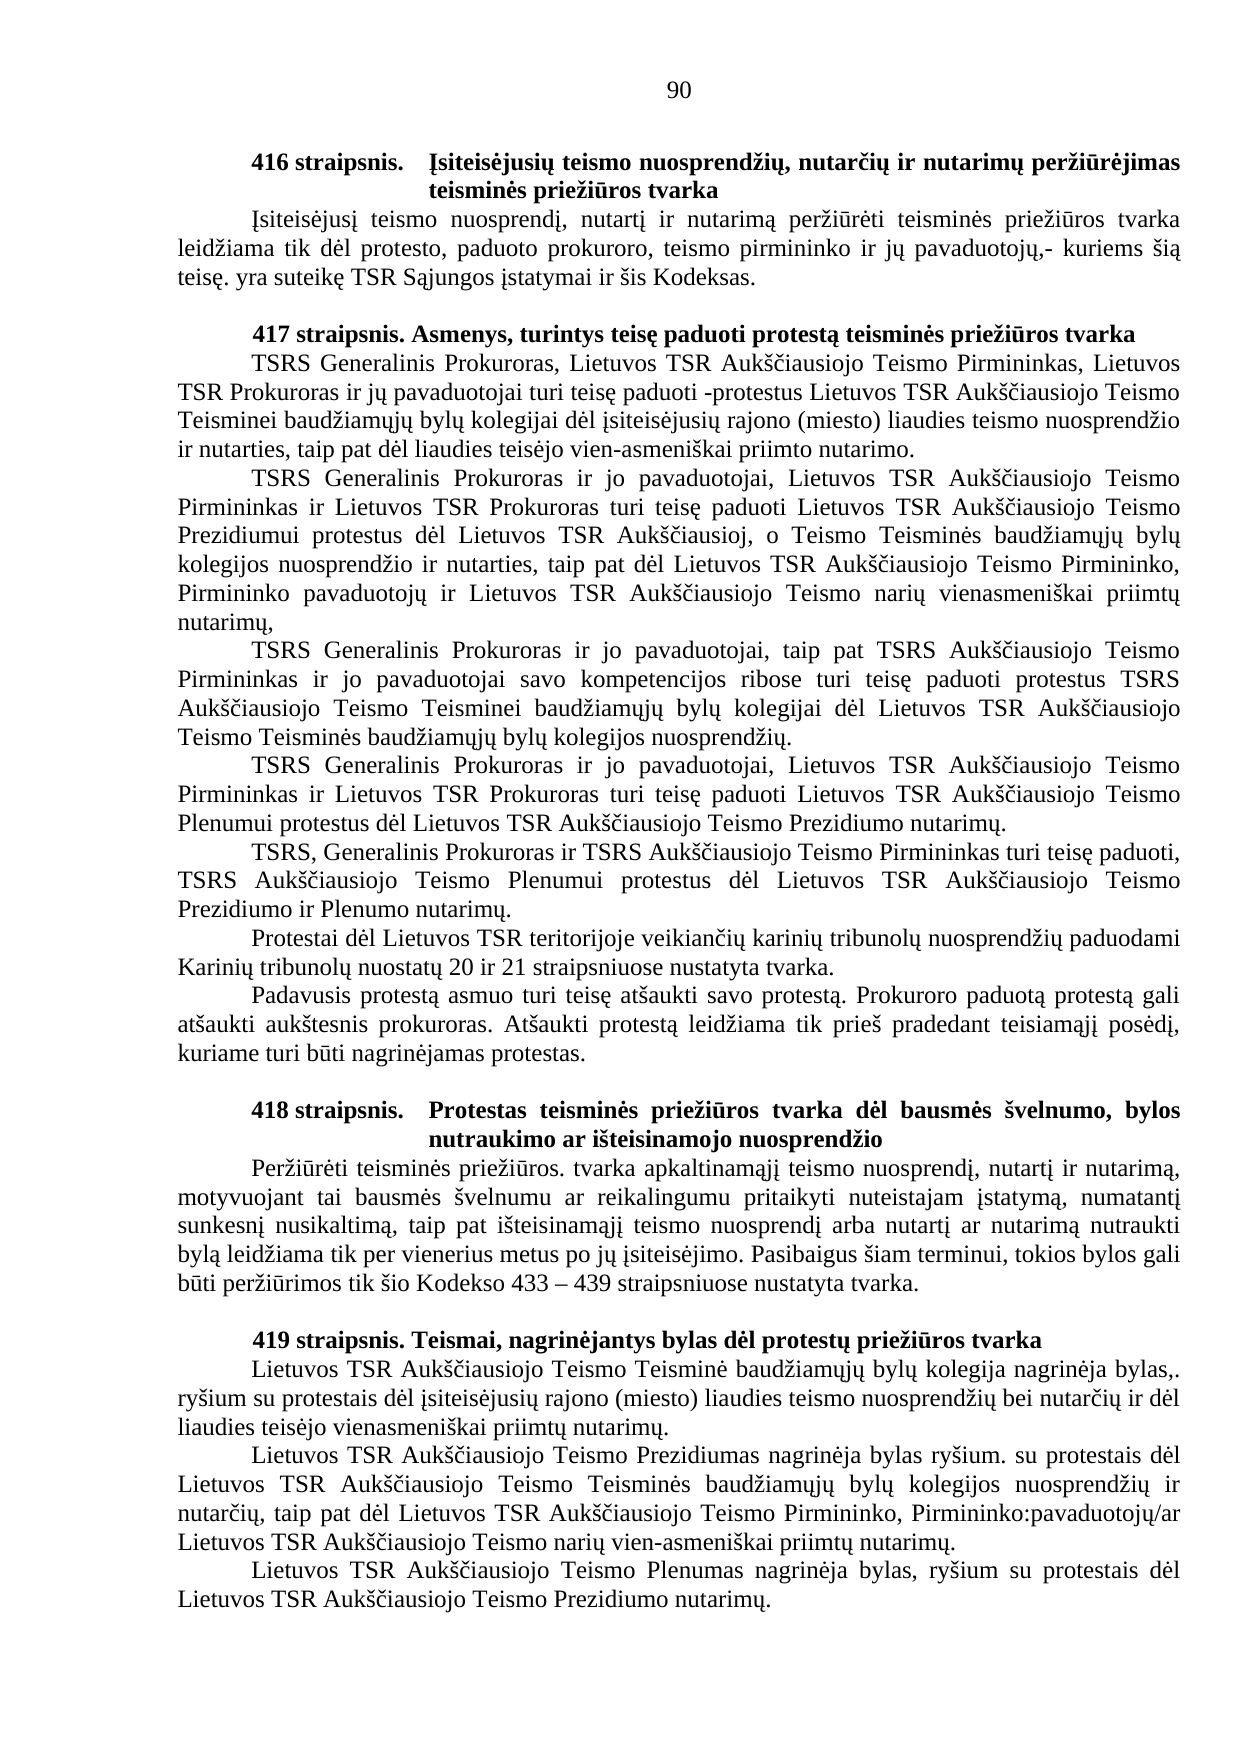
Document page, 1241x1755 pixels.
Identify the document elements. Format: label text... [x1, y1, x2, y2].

text TSRS Generalinis Prokuroras ir jo pavaduotojai, taip pat TSRS Aukščiausiojo Teismo Pirmininkas ir jo pavaduotojai savo kompetencijos ribose turi teisę paduoti protestus TSRS Aukščiausiojo Teismo Teisminei baudžiamųjų bylų kolegijai dėl Lietuvos TSR Aukščiausiojo Teismo Teisminės baudžiamųjų bylų kolegijos nuosprendžių. [177, 636, 1181, 751]
text Peržiūrėti teisminės priežiūros. tvarka apkaltinamąjį teismo nuosprendį, nutartį ir nutarimą, motyvuojant tai bausmės švelnumu ar reikalingumu pritaikyti nuteistajam įstatymą, numatantį sunkesnį nusikaltimą, taip pat išteisinamąjį teismo nuosprendį arba nutartį ar nutarimą nutraukti bylą leidžiama tik per vienerius metus po jų įsiteisėjimo. Pasibaigus šiam terminui, tokios bylos gali būti peržiūrimos tik šio Kodekso 433 – 439 straipsniuose nustatyta tvarka. [177, 1153, 1181, 1297]
text 417 straipsnis. Asmenys, turintys teisę paduoti protestą teisminės priežiūros tvarka [177, 319, 1181, 348]
text Protestai dėl Lietuvos TSR teritorijoje veikiančių karinių tribunolų nuosprendžių paduodami Karinių tribunolų nuostatų 20 ir 21 straipsniuose nustatyta tvarka. [177, 923, 1181, 981]
text TSRS, Generalinis Prokuroras ir TSRS Aukščiausiojo Teismo Pirmininkas turi teisę paduoti, TSRS Aukščiausiojo Teismo Plenumui protestus dėl Lietuvos TSR Aukščiausiojo Teismo Prezidiumo ir Plenumo nutarimų. [177, 837, 1181, 923]
text Lietuvos TSR Aukščiausiojo Teismo Teisminė baudžiamųjų bylų kolegija nagrinėja bylas,. ryšium su protestais dėl įsiteisėjusių rajono (miesto) liaudies teismo nuosprendžių bei nutarčių ir dėl liaudies teisėjo vienasmeniškai priimtų nutarimų. [177, 1354, 1181, 1441]
text 419 straipsnis. Teismai, nagrinėjantys bylas dėl protestų priežiūros tvarka [177, 1326, 1181, 1354]
text Lietuvos TSR Aukščiausiojo Teismo Plenumas nagrinėja bylas, ryšium su protestais dėl Lietuvos TSR Aukščiausiojo Teismo Prezidiumo nutarimų. [177, 1556, 1181, 1613]
text 416 straipsnis. Įsiteisėjusių teismo nuosprendžių, nutarčių ir nutarimų peržiūrėjimas teisminės priežiūros tvarka [251, 147, 1181, 204]
text Lietuvos TSR Aukščiausiojo Teismo Prezidiumas nagrinėja bylas ryšium. su protestais dėl Lietuvos TSR Aukščiausiojo Teismo Teisminės baudžiamųjų bylų kolegijos nuosprendžių ir nutarčių, taip pat dėl Lietuvos TSR Aukščiausiojo Teismo Pirmininko, Pirmininko:pavaduotojų/ar Lietuvos TSR Aukščiausiojo Teismo narių vien-asmeniškai priimtų nutarimų. [177, 1441, 1181, 1556]
text TSRS Generalinis Prokuroras, Lietuvos TSR Aukščiausiojo Teismo Pirmininkas, Lietuvos TSR Prokuroras ir jų pavaduotojai turi teisę paduoti -protestus Lietuvos TSR Aukščiausiojo Teismo Teisminei baudžiamųjų bylų kolegijai dėl įsiteisėjusių rajono (miesto) liaudies teismo nuosprendžio ir nutarties, taip pat dėl liaudies teisėjo vien-asmeniškai priimto nutarimo. [177, 348, 1181, 463]
text TSRS Generalinis Prokuroras ir jo pavaduotojai, Lietuvos TSR Aukščiausiojo Teismo Pirmininkas ir Lietuvos TSR Prokuroras turi teisę paduoti Lietuvos TSR Aukščiausiojo Teismo Plenumui protestus dėl Lietuvos TSR Aukščiausiojo Teismo Prezidiumo nutarimų. [177, 751, 1181, 837]
text Padavusis protestą asmuo turi teisę atšaukti savo protestą. Prokuroro paduotą protestą gali atšaukti aukštesnis prokuroras. Atšaukti protestą leidžiama tik prieš pradedant teisiamąjį posėdį, kuriame turi būti nagrinėjamas protestas. [177, 981, 1181, 1067]
text Įsiteisėjusį teismo nuosprendį, nutartį ir nutarimą peržiūrėti teisminės priežiūros tvarka leidžiama tik dėl protesto, paduoto prokuroro, teismo pirmininko ir jų pavaduotojų,- kuriems šią teisę. yra suteikę TSR Sąjungos įstatymai ir šis Kodeksas. [177, 204, 1181, 291]
text TSRS Generalinis Prokuroras ir jo pavaduotojai, Lietuvos TSR Aukščiausiojo Teismo Pirmininkas ir Lietuvos TSR Prokuroras turi teisę paduoti Lietuvos TSR Aukščiausiojo Teismo Prezidiumui protestus dėl Lietuvos TSR Aukščiausioj, o Teismo Teisminės baudžiamųjų bylų kolegijos nuosprendžio ir nutarties, taip pat dėl Lietuvos TSR Aukščiausiojo Teismo Pirmininko, Pirmininko pavaduotojų ir Lietuvos TSR Aukščiausiojo Teismo narių vienasmeniškai priimtų nutarimų, [177, 463, 1181, 636]
text 418 straipsnis. Protestas teisminės priežiūros tvarka dėl bausmės švelnumo, bylos nutraukimo ar išteisinamojo nuosprendžio [251, 1096, 1181, 1153]
